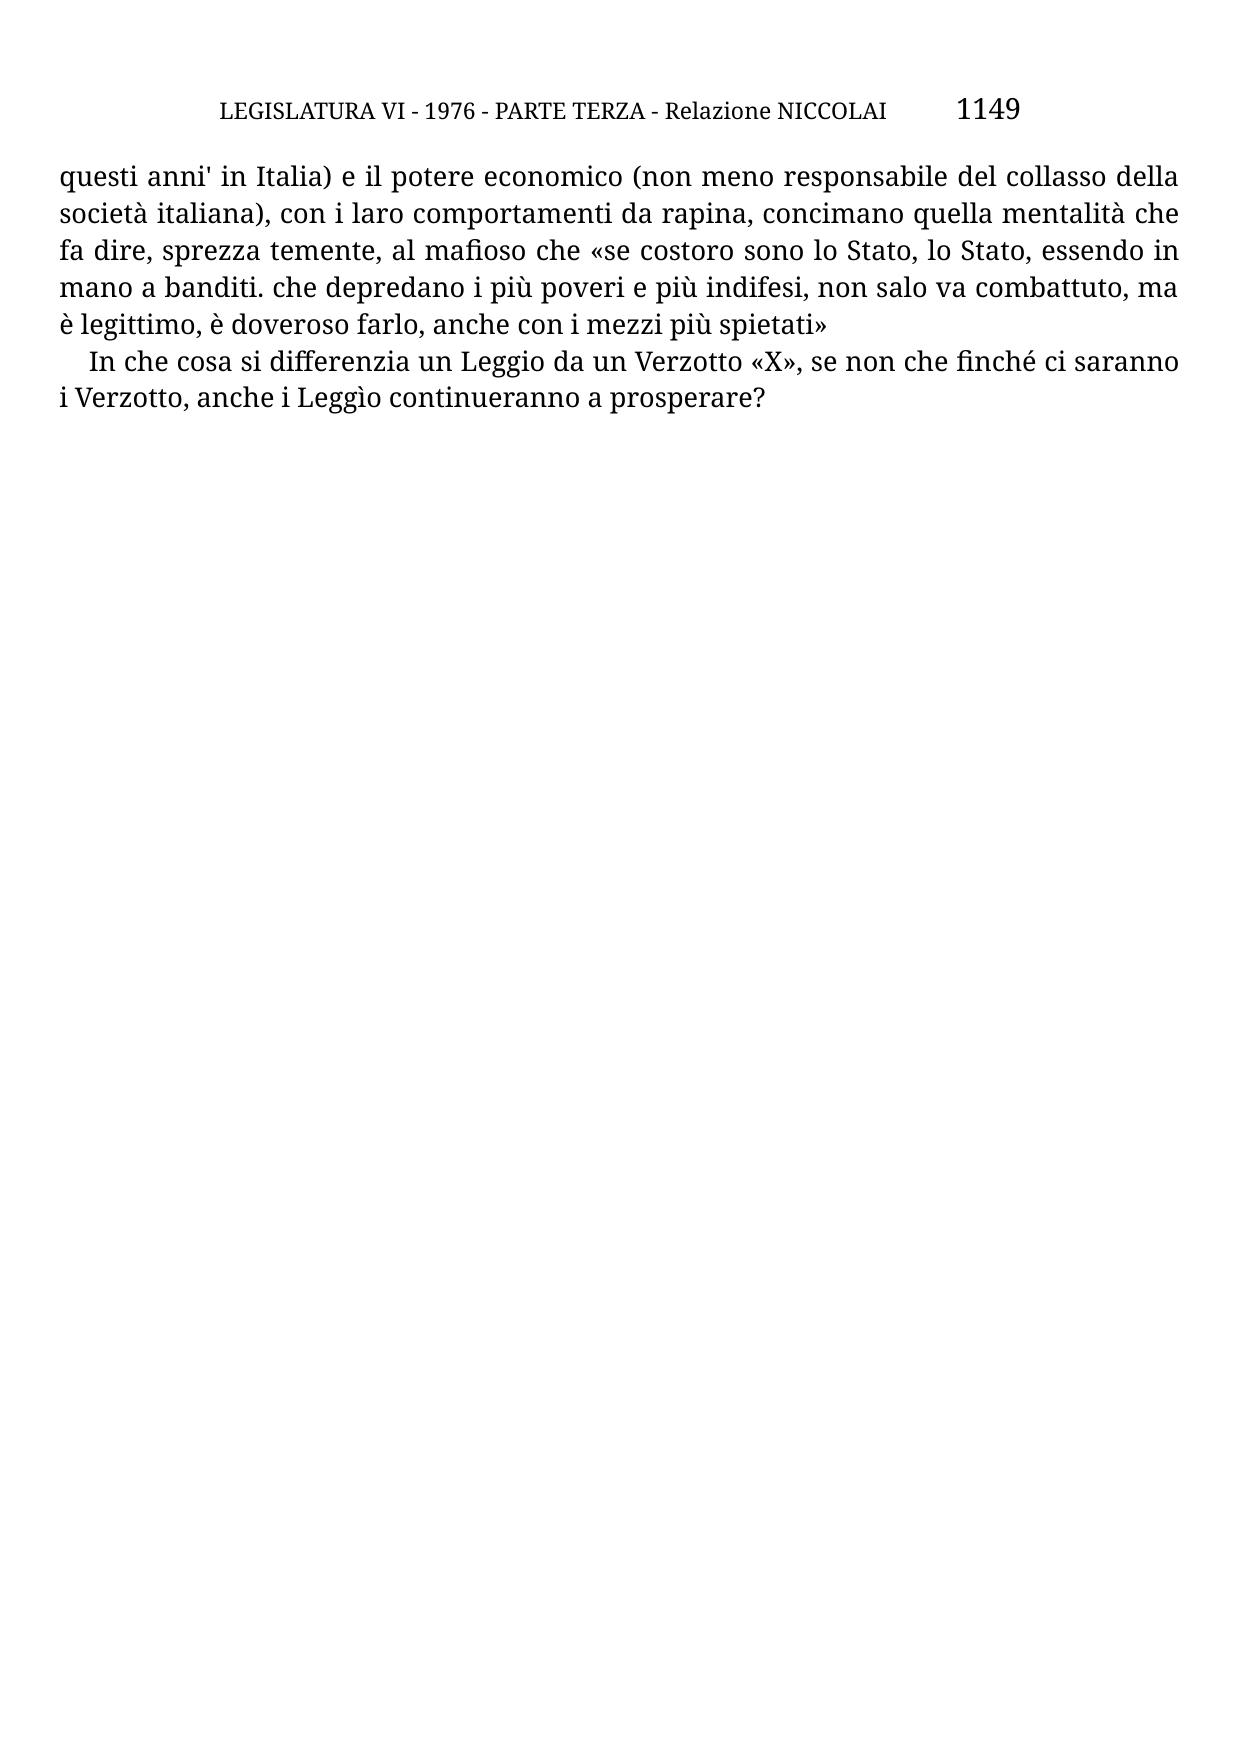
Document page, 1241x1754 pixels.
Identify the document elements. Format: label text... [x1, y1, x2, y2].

text questi anni' in Italia) e il potere economico (non meno responsabile del collasso della società italiana), con i laro comportamenti da rapina, concimano quella mentalità che fa dire, sprezza temente, al mafioso che «se costoro sono lo Stato, lo Stato, essendo in mano a banditi. che depredano i più poveri e più indifesi, non salo va combattuto, ma è legittimo, è doveroso farlo, anche con i mezzi più spietati» [59, 158, 1181, 342]
text In che cosa si differenzia un Leggio da un Verzotto «X», se non che finché ci saranno i Verzotto, anche i Leggìo continueranno a prosperare? [59, 342, 1181, 416]
